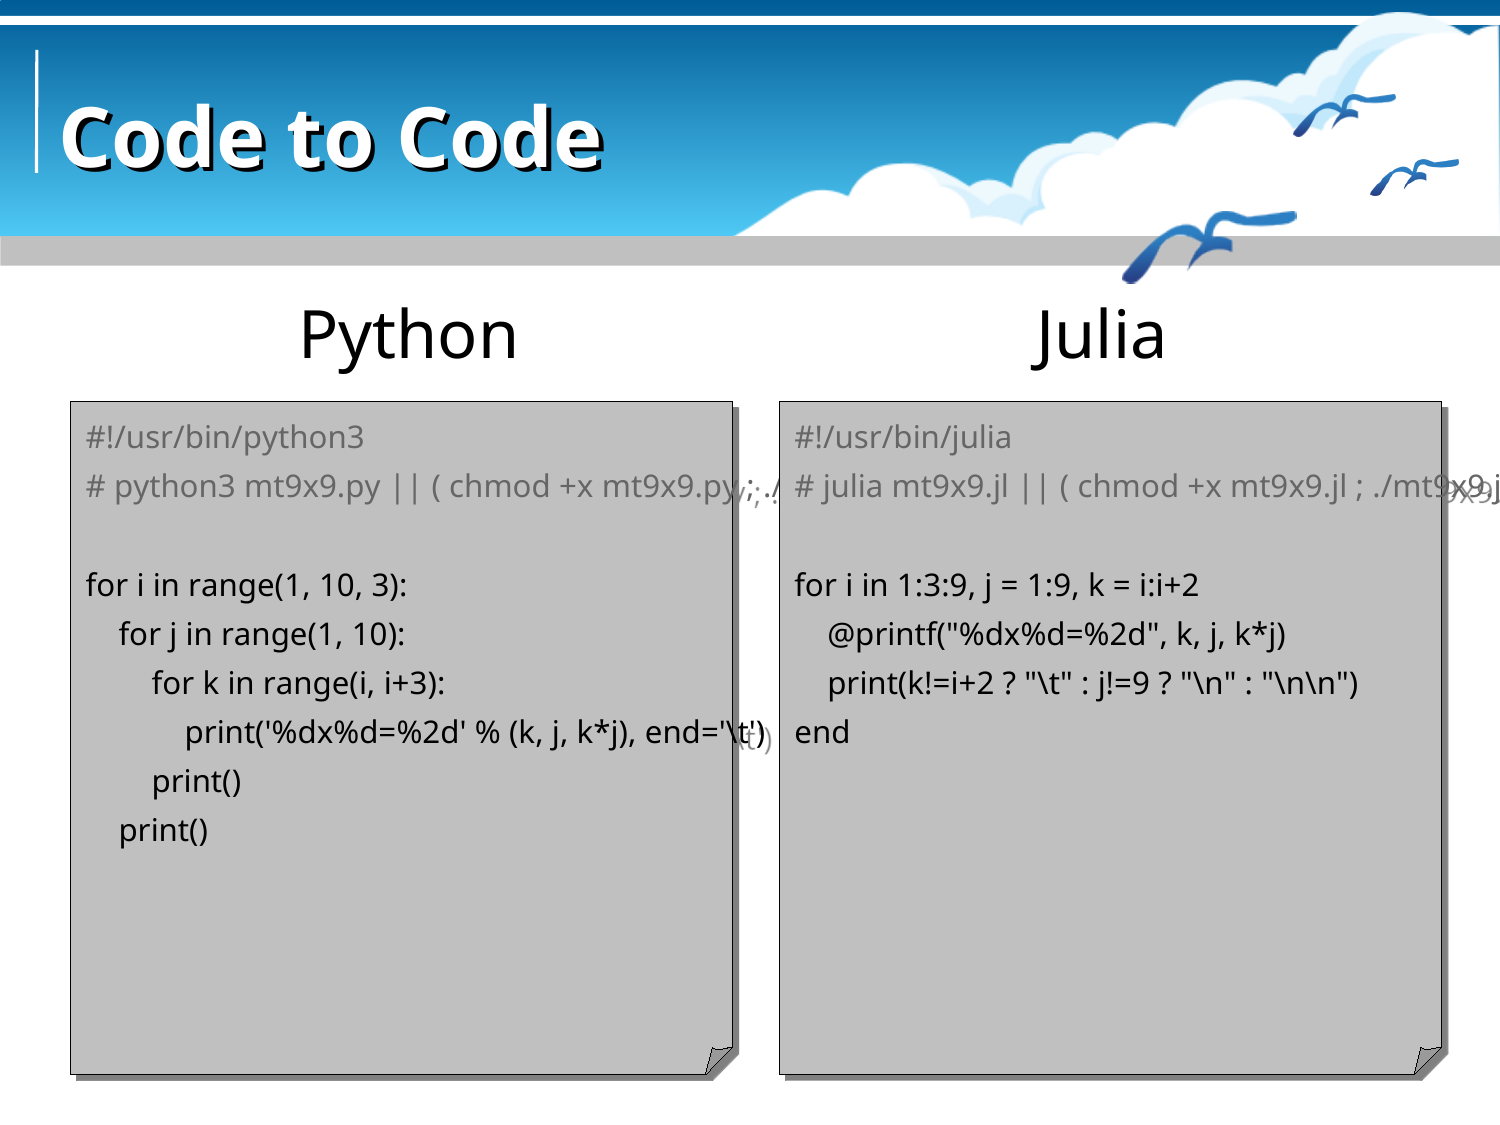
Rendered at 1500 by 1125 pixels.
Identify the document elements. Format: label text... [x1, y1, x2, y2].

picture [730, 12, 1500, 284]
text_box Julia [1021, 283, 1247, 388]
title Code to Code [59, 86, 1465, 186]
text_box #!/usr/bin/python3 # python3 mt9x9.py || ( chmod +x mt9x9.py ; ./mt9x9.py ) for i in range(1, 10, 3): for j in range(1, 10): for k in range(i, i+3): print('%dx%d=%2d' % (k, j, k*j), end='\t') print() print() [70, 401, 733, 1075]
text_box #!/usr/bin/julia # julia mt9x9.jl || ( chmod +x mt9x9.jl ; ./mt9x9.jl ) for i in 1:3:9, j = 1:9, k = i:i+2 @printf("%dx%d=%2d", k, j, k*j) print(k!=i+2 ? "\t" : j!=9 ? "\n" : "\n\n") end [779, 401, 1442, 1075]
text_box Python [283, 283, 603, 388]
